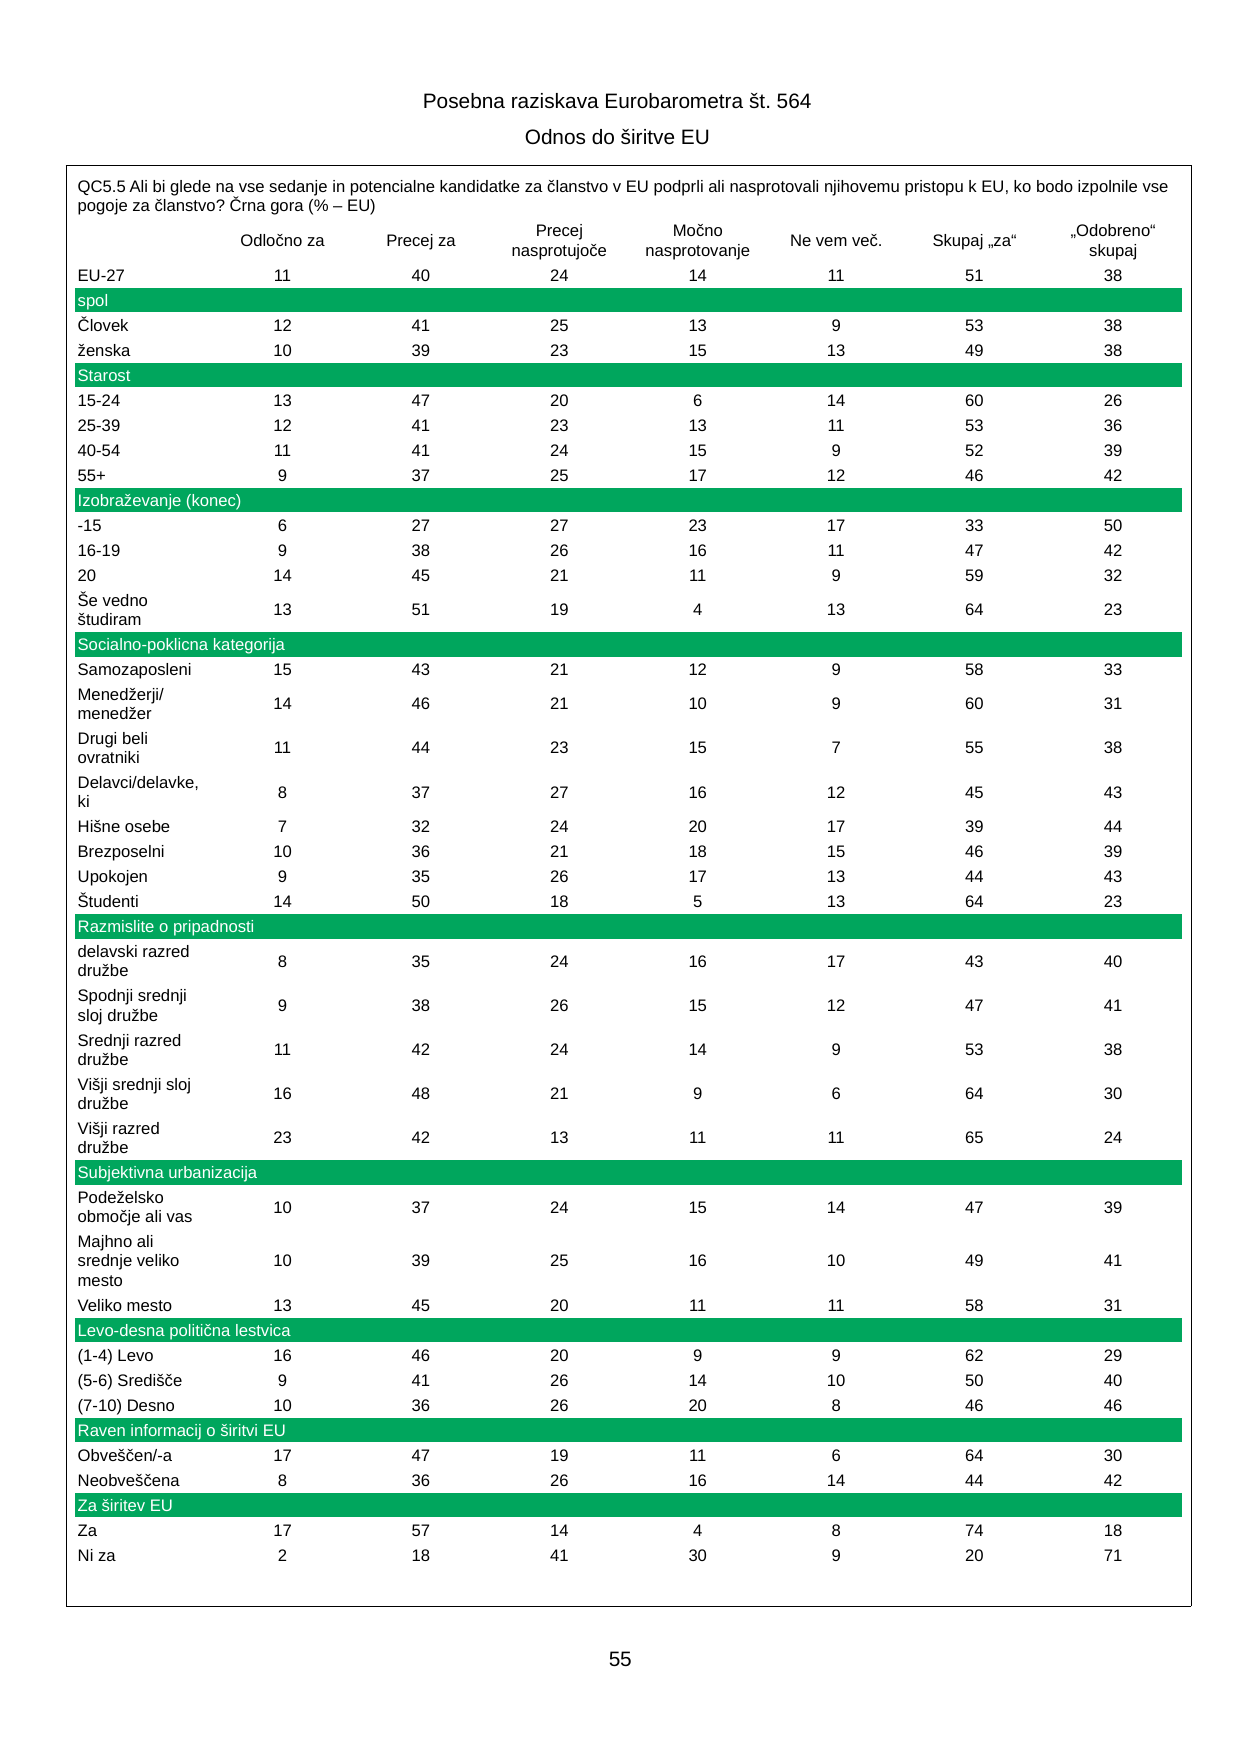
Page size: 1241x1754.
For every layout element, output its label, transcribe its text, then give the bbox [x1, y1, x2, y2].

table_cell 36 [352, 1468, 490, 1492]
table_cell Višji razred družbe [75, 1116, 213, 1160]
table_cell 41 [1044, 1229, 1182, 1292]
table_cell 19 [490, 1443, 628, 1467]
table_cell Precej nasprotujoče [490, 218, 628, 262]
table_cell 26 [490, 864, 628, 889]
table_cell 6 [767, 1072, 905, 1116]
table_cell 11 [213, 726, 352, 770]
table_cell Izobraževanje (konec) [75, 488, 1182, 512]
table_cell 17 [628, 463, 767, 487]
table_cell 44 [905, 864, 1043, 889]
table_cell 11 [213, 438, 352, 462]
table_cell 13 [628, 413, 767, 437]
table_cell 9 [767, 1028, 905, 1072]
table_cell Spodnji srednji sloj družbe [75, 983, 213, 1027]
table_cell 50 [1044, 513, 1182, 537]
table_cell 23 [1044, 588, 1182, 632]
table_cell 11 [767, 413, 905, 437]
table_cell 23 [628, 513, 767, 537]
table_cell 8 [767, 1518, 905, 1542]
table_cell 9 [767, 682, 905, 726]
table_cell 9 [213, 864, 352, 889]
table_cell 14 [767, 388, 905, 412]
table_cell 37 [352, 770, 490, 814]
table_cell 38 [1044, 263, 1182, 287]
table_cell 14 [628, 1368, 767, 1392]
table_cell 15-24 [75, 388, 213, 412]
table_cell 43 [1044, 864, 1182, 889]
table_cell Obveščen/-a [75, 1443, 213, 1467]
table_cell 23 [1044, 889, 1182, 914]
table_cell 27 [490, 770, 628, 814]
table_cell Veliko mesto [75, 1293, 213, 1317]
table_cell 11 [628, 563, 767, 587]
table_cell 37 [352, 463, 490, 487]
table_cell 9 [213, 463, 352, 487]
table_cell 39 [352, 338, 490, 362]
table_cell 17 [213, 1443, 352, 1467]
table_cell 13 [767, 338, 905, 362]
table_cell 47 [905, 538, 1043, 562]
table_cell 41 [352, 413, 490, 437]
table_cell 4 [628, 1518, 767, 1542]
table_cell 58 [905, 1293, 1043, 1317]
table_cell 18 [1044, 1518, 1182, 1542]
table_cell Upokojen [75, 864, 213, 889]
table_cell 15 [628, 338, 767, 362]
table_cell 11 [628, 1293, 767, 1317]
table_cell 36 [352, 1393, 490, 1417]
table_cell 64 [905, 889, 1043, 914]
table_cell 39 [905, 814, 1043, 839]
table_cell 17 [213, 1518, 352, 1542]
table_cell Levo-desna politična lestvica [75, 1318, 1182, 1342]
table_cell 31 [1044, 1293, 1182, 1317]
table_cell 9 [628, 1343, 767, 1367]
table_cell 17 [767, 513, 905, 537]
table_cell spol [75, 288, 1182, 312]
table_cell 20 [628, 1393, 767, 1417]
table_cell 24 [490, 1185, 628, 1229]
table_cell 14 [490, 1518, 628, 1542]
table_cell 40-54 [75, 438, 213, 462]
table_cell 10 [213, 338, 352, 362]
table_cell Razmislite o pripadnosti [75, 914, 1182, 939]
table_cell Hišne osebe [75, 814, 213, 839]
table_cell 41 [352, 1368, 490, 1392]
table_cell 32 [352, 814, 490, 839]
table_cell 4 [628, 588, 767, 632]
table_cell 30 [628, 1543, 767, 1567]
table_cell 27 [490, 513, 628, 537]
table_cell Brezposelni [75, 839, 213, 864]
table_cell 26 [490, 538, 628, 562]
table_cell delavski razred družbe [75, 939, 213, 983]
table_cell 13 [213, 1293, 352, 1317]
table_cell Človek [75, 313, 213, 337]
table_cell 49 [905, 338, 1043, 362]
table_cell 40 [352, 263, 490, 287]
table_cell 38 [1044, 1028, 1182, 1072]
table_cell 33 [1044, 657, 1182, 682]
table_cell 46 [905, 839, 1043, 864]
table_header QC5.5 Ali bi glede na vse sedanje in potencialne kandidatke za članstvo v EU podprli ali nasprotovali njihovemu pristopu k EU, ko bodo izpolnile vse pogoje za članstvo? Črna gora (% – EU) [75, 174, 1182, 218]
table_cell 13 [628, 313, 767, 337]
table_cell 45 [352, 563, 490, 587]
table_cell Višji srednji sloj družbe [75, 1072, 213, 1116]
table_cell 31 [1044, 682, 1182, 726]
table_cell 15 [213, 657, 352, 682]
table_cell 37 [352, 1185, 490, 1229]
table_cell 5 [628, 889, 767, 914]
table_cell Samozaposleni [75, 657, 213, 682]
table_cell Skupaj „za“ [905, 218, 1043, 262]
table_cell 30 [1044, 1072, 1182, 1116]
table_cell 48 [352, 1072, 490, 1116]
table_cell 11 [767, 263, 905, 287]
table_cell 64 [905, 1072, 1043, 1116]
table_cell 42 [352, 1116, 490, 1160]
table_cell 44 [1044, 814, 1182, 839]
table_cell 46 [905, 463, 1043, 487]
table_cell 58 [905, 657, 1043, 682]
table_cell 71 [1044, 1543, 1182, 1567]
table_cell Ne vem več. [767, 218, 905, 262]
table_cell 41 [352, 313, 490, 337]
table_cell 11 [767, 1293, 905, 1317]
table_cell 29 [1044, 1343, 1182, 1367]
table_cell Socialno-poklicna kategorija [75, 632, 1182, 657]
table_cell Podeželsko območje ali vas [75, 1185, 213, 1229]
table_cell 43 [905, 939, 1043, 983]
table_cell 16 [213, 1343, 352, 1367]
table_cell 16 [628, 1229, 767, 1292]
table_cell 21 [490, 563, 628, 587]
table_cell 8 [213, 770, 352, 814]
table_cell 52 [905, 438, 1043, 462]
table_cell 44 [352, 726, 490, 770]
table_cell Raven informacij o širitvi EU [75, 1418, 1182, 1442]
table_cell 65 [905, 1116, 1043, 1160]
table_cell 9 [628, 1072, 767, 1116]
table_cell 13 [767, 588, 905, 632]
table_cell 46 [352, 682, 490, 726]
table_cell 30 [1044, 1443, 1182, 1467]
table_cell Subjektivna urbanizacija [75, 1160, 1182, 1185]
table_cell 46 [905, 1393, 1043, 1417]
table_cell 17 [767, 814, 905, 839]
table_cell 8 [213, 939, 352, 983]
table_cell 23 [490, 338, 628, 362]
table_cell 43 [352, 657, 490, 682]
table_cell 9 [767, 657, 905, 682]
table_cell Še vedno študiram [75, 588, 213, 632]
table_cell 14 [628, 263, 767, 287]
table_cell 16-19 [75, 538, 213, 562]
table_cell 11 [628, 1443, 767, 1467]
table_cell 20 [905, 1543, 1043, 1567]
table_cell 20 [75, 563, 213, 587]
table_cell 9 [213, 1368, 352, 1392]
table_cell 9 [767, 563, 905, 587]
table_cell 15 [628, 438, 767, 462]
table_cell 33 [905, 513, 1043, 537]
table_cell 42 [1044, 463, 1182, 487]
table_cell 39 [352, 1229, 490, 1292]
table_cell 32 [1044, 563, 1182, 587]
table_cell 23 [213, 1116, 352, 1160]
table_cell 11 [213, 1028, 352, 1072]
table_cell 25 [490, 313, 628, 337]
table_cell 39 [1044, 1185, 1182, 1229]
table_cell Močno nasprotovanje [628, 218, 767, 262]
table_cell 36 [352, 839, 490, 864]
table_cell 50 [905, 1368, 1043, 1392]
table_cell Drugi beli ovratniki [75, 726, 213, 770]
table_cell 41 [490, 1543, 628, 1567]
table_cell 53 [905, 413, 1043, 437]
table_cell 9 [767, 1343, 905, 1367]
table_cell 38 [1044, 338, 1182, 362]
table_cell 44 [905, 1468, 1043, 1492]
table_cell 12 [628, 657, 767, 682]
table_cell 74 [905, 1518, 1043, 1542]
table_cell 11 [213, 263, 352, 287]
table_cell 19 [490, 588, 628, 632]
table_cell 26 [490, 983, 628, 1027]
table_cell Delavci/delavke, ki [75, 770, 213, 814]
table_cell 10 [628, 682, 767, 726]
table_cell 23 [490, 726, 628, 770]
table_cell 10 [213, 1185, 352, 1229]
table_cell Za [75, 1518, 213, 1542]
table_cell 18 [490, 889, 628, 914]
table_cell (7-10) Desno [75, 1393, 213, 1417]
table_cell 9 [213, 538, 352, 562]
table_cell 46 [352, 1343, 490, 1367]
table_cell 13 [490, 1116, 628, 1160]
table_cell 14 [628, 1028, 767, 1072]
table_cell 23 [490, 413, 628, 437]
table_cell Odločno za [213, 218, 352, 262]
table_cell 16 [628, 1468, 767, 1492]
table_cell 15 [628, 1185, 767, 1229]
table_cell 6 [628, 388, 767, 412]
table_cell 43 [1044, 770, 1182, 814]
table_cell 36 [1044, 413, 1182, 437]
table_cell 10 [213, 1393, 352, 1417]
table_cell 9 [767, 313, 905, 337]
table_cell 16 [628, 538, 767, 562]
table_cell 26 [490, 1468, 628, 1492]
table_cell 45 [352, 1293, 490, 1317]
table_cell 64 [905, 1443, 1043, 1467]
table_cell 14 [767, 1468, 905, 1492]
table_cell Starost [75, 363, 1182, 387]
table_cell 14 [213, 563, 352, 587]
table_cell 41 [352, 438, 490, 462]
table_cell 26 [1044, 388, 1182, 412]
table_cell 12 [767, 983, 905, 1027]
table_cell 26 [490, 1368, 628, 1392]
table_cell 13 [767, 889, 905, 914]
table_cell 12 [767, 463, 905, 487]
table_cell 6 [767, 1443, 905, 1467]
table_cell 40 [1044, 1368, 1182, 1392]
table_cell 39 [1044, 839, 1182, 864]
table_cell 35 [352, 939, 490, 983]
table_cell 60 [905, 682, 1043, 726]
table_cell 16 [628, 939, 767, 983]
table_cell 14 [213, 889, 352, 914]
table_cell 25 [490, 1229, 628, 1292]
table_cell 25 [490, 463, 628, 487]
table_cell 24 [1044, 1116, 1182, 1160]
table_cell „Odobreno“ skupaj [1044, 218, 1182, 262]
table_cell 8 [767, 1393, 905, 1417]
table_cell 21 [490, 657, 628, 682]
table_cell 13 [213, 388, 352, 412]
table_cell 14 [767, 1185, 905, 1229]
table_cell 24 [490, 939, 628, 983]
table_cell 20 [490, 1343, 628, 1367]
table_cell 50 [352, 889, 490, 914]
table_cell 53 [905, 1028, 1043, 1072]
table_cell 9 [213, 983, 352, 1027]
table_cell 64 [905, 588, 1043, 632]
table_cell 57 [352, 1518, 490, 1542]
table_cell 24 [490, 438, 628, 462]
table_cell -15 [75, 513, 213, 537]
table_cell 10 [767, 1368, 905, 1392]
table_cell 7 [767, 726, 905, 770]
table_cell 21 [490, 1072, 628, 1116]
table_cell 38 [1044, 726, 1182, 770]
table_cell 49 [905, 1229, 1043, 1292]
table_cell 51 [352, 588, 490, 632]
table_cell 8 [213, 1468, 352, 1492]
table_cell 18 [352, 1543, 490, 1567]
table_cell 18 [628, 839, 767, 864]
table_cell 13 [213, 588, 352, 632]
table_cell 11 [767, 1116, 905, 1160]
table_cell 41 [1044, 983, 1182, 1027]
table_cell 17 [767, 939, 905, 983]
table_cell 40 [1044, 939, 1182, 983]
table_cell 13 [767, 864, 905, 889]
table_cell Za širitev EU [75, 1493, 1182, 1517]
table_cell Neobveščena [75, 1468, 213, 1492]
table_cell 11 [628, 1116, 767, 1160]
table_cell 10 [213, 839, 352, 864]
table_cell 6 [213, 513, 352, 537]
table_cell Srednji razred družbe [75, 1028, 213, 1072]
table_cell 12 [213, 413, 352, 437]
table_cell 27 [352, 513, 490, 537]
table_cell 25-39 [75, 413, 213, 437]
table_cell 9 [767, 1543, 905, 1567]
table_cell 38 [1044, 313, 1182, 337]
table_cell EU-27 [75, 263, 213, 287]
table_cell 47 [352, 388, 490, 412]
table_cell 47 [905, 983, 1043, 1027]
table_cell 21 [490, 682, 628, 726]
table_cell [75, 218, 213, 262]
table_cell 10 [213, 1229, 352, 1292]
table_cell 45 [905, 770, 1043, 814]
table_cell 16 [628, 770, 767, 814]
table_cell Majhno ali srednje veliko mesto [75, 1229, 213, 1292]
table_cell 7 [213, 814, 352, 839]
table_cell 16 [213, 1072, 352, 1116]
table_cell 20 [490, 388, 628, 412]
table_cell 35 [352, 864, 490, 889]
table_cell 42 [352, 1028, 490, 1072]
table_cell Študenti [75, 889, 213, 914]
table_cell 60 [905, 388, 1043, 412]
table_cell 17 [628, 864, 767, 889]
table_cell 21 [490, 839, 628, 864]
table_cell 42 [1044, 1468, 1182, 1492]
table_cell 51 [905, 263, 1043, 287]
table_cell 47 [905, 1185, 1043, 1229]
table_cell Precej za [352, 218, 490, 262]
table_cell 11 [767, 538, 905, 562]
table_cell 15 [767, 839, 905, 864]
table_cell 42 [1044, 538, 1182, 562]
table_cell 39 [1044, 438, 1182, 462]
table_cell 38 [352, 538, 490, 562]
table_cell Menedžerji/menedžer [75, 682, 213, 726]
table_cell 12 [213, 313, 352, 337]
table_cell 26 [490, 1393, 628, 1417]
table_cell 55+ [75, 463, 213, 487]
table_cell 24 [490, 814, 628, 839]
table_cell 14 [213, 682, 352, 726]
table_cell 47 [352, 1443, 490, 1467]
table_cell (1-4) Levo [75, 1343, 213, 1367]
table_cell 15 [628, 983, 767, 1027]
table_cell 24 [490, 1028, 628, 1072]
table_cell 38 [352, 983, 490, 1027]
table_cell 20 [628, 814, 767, 839]
table_cell 55 [905, 726, 1043, 770]
table_cell 10 [767, 1229, 905, 1292]
table_cell Ni za [75, 1543, 213, 1567]
table_cell ženska [75, 338, 213, 362]
table_cell 15 [628, 726, 767, 770]
table_cell 2 [213, 1543, 352, 1567]
table_cell (5-6) Središče [75, 1368, 213, 1392]
table_cell 24 [490, 263, 628, 287]
table_cell 59 [905, 563, 1043, 587]
table_cell 20 [490, 1293, 628, 1317]
table_cell 12 [767, 770, 905, 814]
table_cell 53 [905, 313, 1043, 337]
table_cell 46 [1044, 1393, 1182, 1417]
table_cell 62 [905, 1343, 1043, 1367]
table_cell 9 [767, 438, 905, 462]
